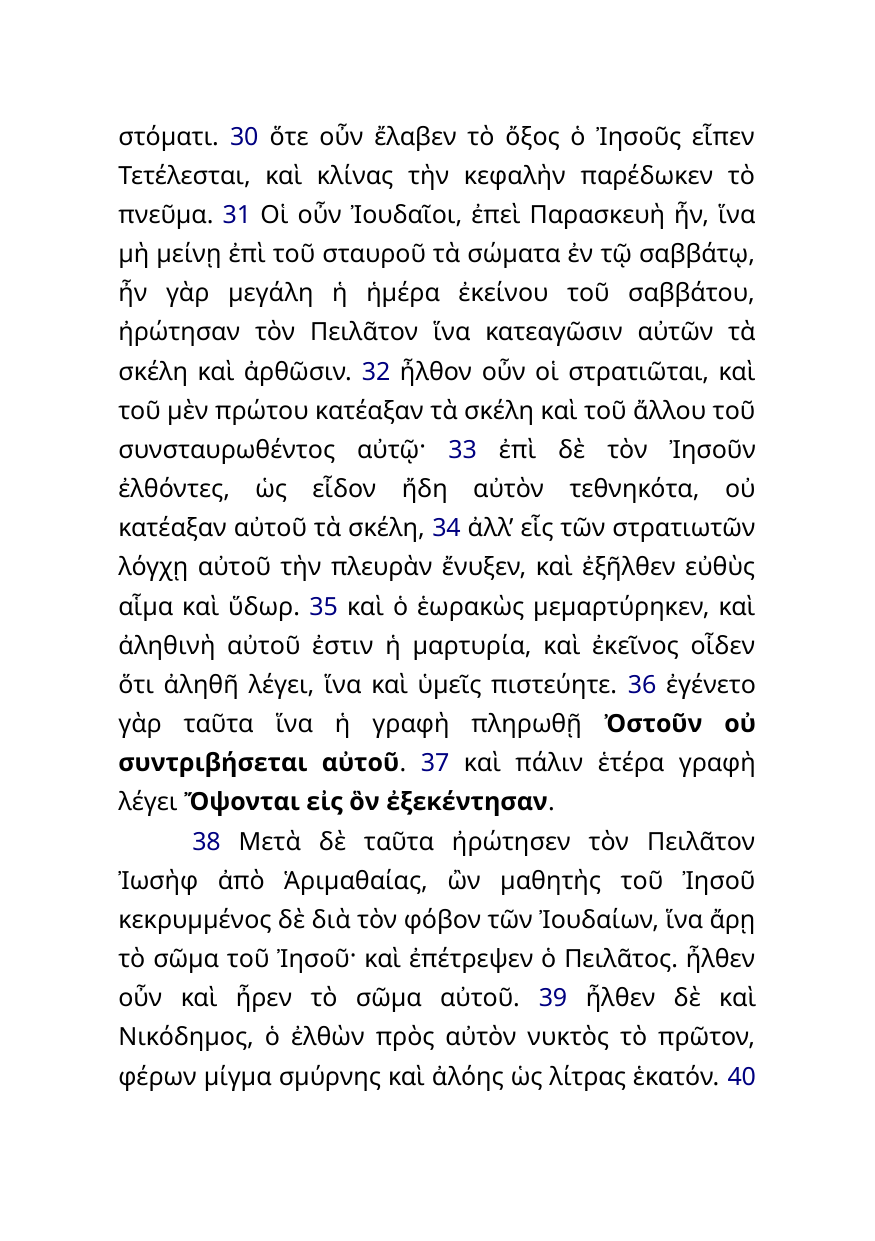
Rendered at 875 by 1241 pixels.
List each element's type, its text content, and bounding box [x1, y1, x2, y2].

text 38 Μετὰ δὲ ταῦτα ἠρώτησεν τὸν Πειλᾶτον Ἰωσὴφ ἀπὸ Ἁριμαθαίας, ὢν μαθητὴς τοῦ Ἰησοῦ κεκρυμμένος δὲ διὰ τὸν φόβον τῶν Ἰουδαίων, ἵνα ἄρῃ τὸ σῶμα τοῦ Ἰησοῦ· καὶ ἐπέτρεψεν ὁ Πειλᾶτος. ἦλθεν οὖν καὶ ἦρεν τὸ σῶμα αὐτοῦ. 39 ἦλθεν δὲ καὶ Νικόδημος, ὁ ἐλθὼν πρὸς αὐτὸν νυκτὸς τὸ πρῶτον, φέρων μίγμα σμύρνης καὶ ἀλόης ὡς λίτρας ἑκατόν. 40 [118, 823, 756, 1092]
text στόματι. 30 ὅτε οὖν ἔλαβεν τὸ ὄξος ὁ Ἰησοῦς εἶπεν Τετέλεσται, καὶ κλίνας τὴν κεφαλὴν παρέδωκεν τὸ πνεῦμα. 31 Οἱ οὖν Ἰουδαῖοι, ἐπεὶ Παρασκευὴ ἦν, ἵνα μὴ μείνῃ ἐπὶ τοῦ σταυροῦ τὰ σώματα ἐν τῷ σαββάτῳ, ἦν γὰρ μεγάλη ἡ ἡμέρα ἐκείνου τοῦ σαββάτου, ἠρώτησαν τὸν Πειλᾶτον ἵνα κατεαγῶσιν αὐτῶν τὰ σκέλη καὶ ἀρθῶσιν. 32 ἦλθον οὖν οἱ στρατιῶται, καὶ τοῦ μὲν πρώτου κατέαξαν τὰ σκέλη καὶ τοῦ ἄλλου τοῦ συνσταυρωθέντος αὐτῷ· 33 ἐπὶ δὲ τὸν Ἰησοῦν ἐλθόντες, ὡς εἶδον ἤδη αὐτὸν τεθνηκότα, οὐ κατέαξαν αὐτοῦ τὰ σκέλη, 34 ἀλλ’ εἷς τῶν στρατιωτῶν λόγχῃ αὐτοῦ τὴν πλευρὰν ἔνυξεν, καὶ ἐξῆλθεν εὐθὺς αἷμα καὶ ὕδωρ. 35 καὶ ὁ ἑωρακὼς μεμαρτύρηκεν, καὶ ἀληθινὴ αὐτοῦ ἐστιν ἡ μαρτυρία, καὶ ἐκεῖνος οἶδεν ὅτι ἀληθῆ λέγει, ἵνα καὶ ὑμεῖς πιστεύητε. 36 ἐγένετο γὰρ ταῦτα ἵνα ἡ γραφὴ πληρωθῇ Ὀστοῦν οὐ συντριβήσεται αὐτοῦ. 37 καὶ πάλιν ἑτέρα γραφὴ λέγει Ὄψονται εἰς ὃν ἐξεκέντησαν. [118, 118, 756, 818]
